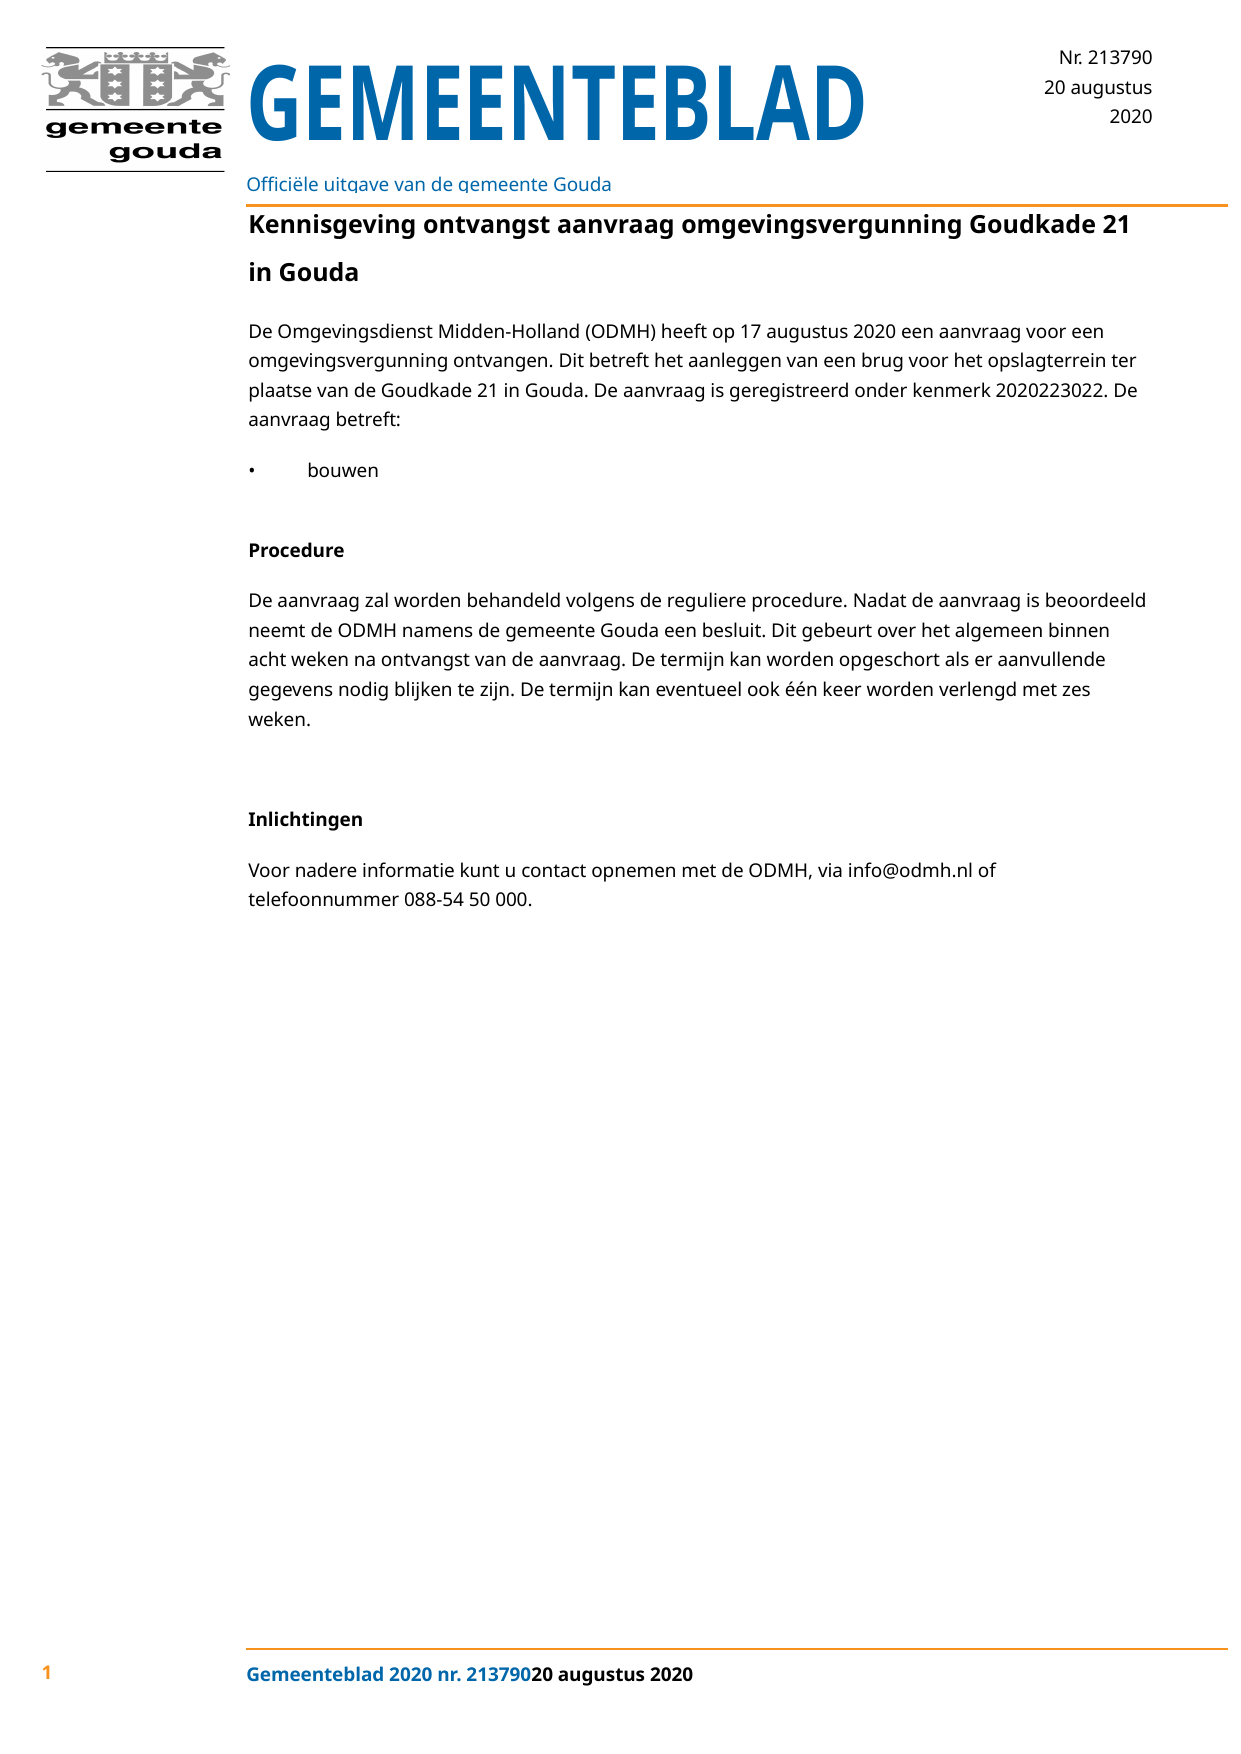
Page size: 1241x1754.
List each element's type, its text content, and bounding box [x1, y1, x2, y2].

text De Omgevingsdienst Midden-Holland (ODMH) heeft op 17 augustus 2020 een aanvraag voor een omgevingsvergunning ontvangen. Dit betreft het aanleggen van een brug voor het opslagterrein ter plaatse van de Goudkade 21 in Gouda. De aanvraag is geregistreerd onder kenmerk 2020223022. De aanvraag betreft: [248, 318, 1152, 432]
text Kennisgeving ontvangst aanvraag omgevingsvergunning Goudkade 21 in Gouda [248, 207, 1152, 288]
text Inlichtingen [248, 807, 1152, 832]
text Voor nadere informatie kunt u contact opnemen met de ODMH, via info@odmh.nl of telefoonnummer 088-54 50 000. [248, 857, 1152, 912]
list bouwen [248, 457, 1152, 483]
text De aanvraag zal worden behandeld volgens de reguliere procedure. Nadat de aanvraag is beoordeeld neemt de ODMH namens de gemeente Gouda een besluit. Dit gebeurt over het algemeen binnen acht weken na ontvangst van de aanvraag. De termijn kan worden opgeschort als er aanvullende gegevens nodig blijken te zijn. De termijn kan eventueel ook één keer worden verlengd met zes weken. [248, 587, 1152, 732]
picture [41, 47, 231, 172]
text Procedure [248, 537, 1152, 563]
